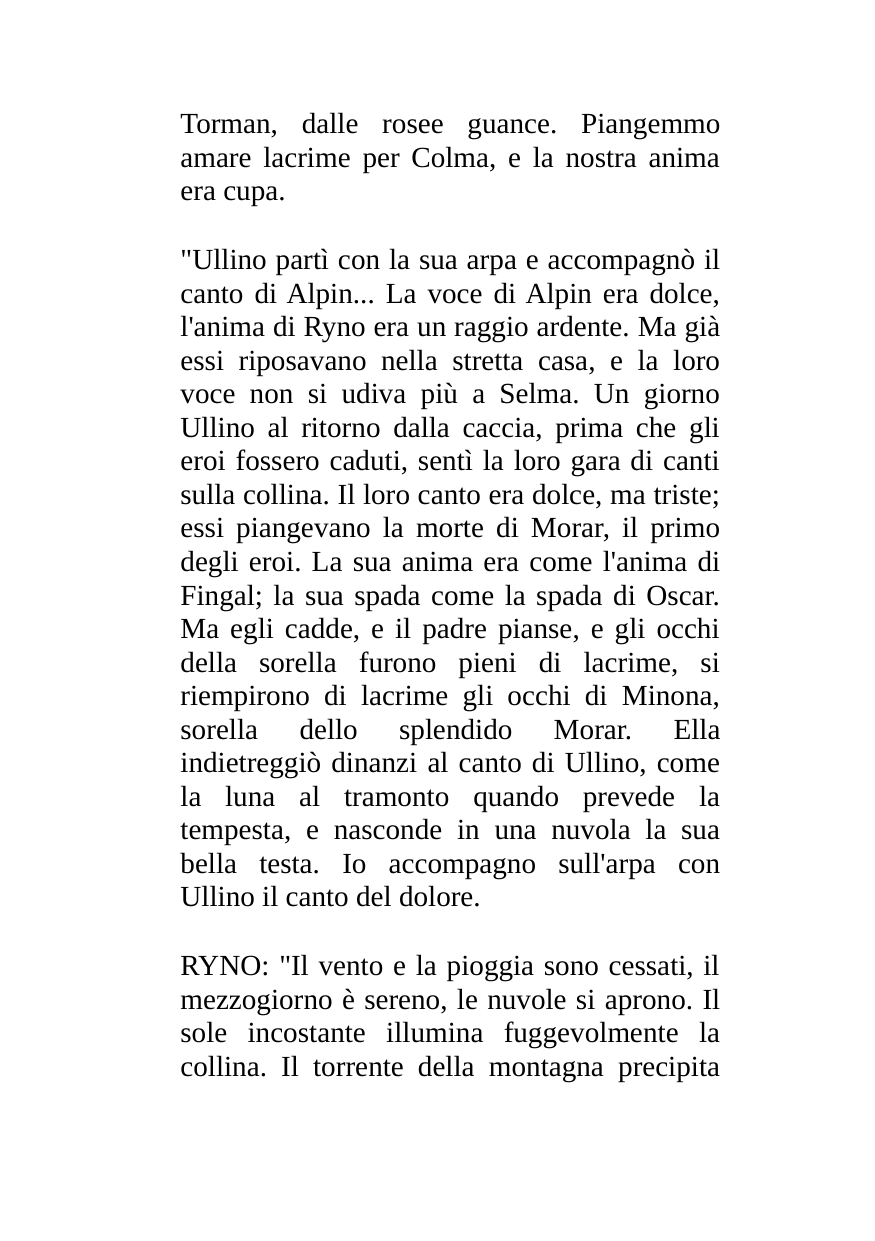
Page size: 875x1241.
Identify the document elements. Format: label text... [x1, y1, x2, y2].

text Torman, dalle rosee guance. Piangemmo amare lacrime per Colma, e la nostra anima era cupa. [180, 106, 721, 207]
text RYNO: "Il vento e la pioggia sono cessati, il mezzogiorno è sereno, le nuvole si aprono. Il sole incostante illumina fuggevolmente la collina. Il torrente della montagna precipita [180, 948, 721, 1083]
text "Ullino partì con la sua arpa e accompagnò il canto di Alpin... La voce di Alpin era dolce, l'anima di Ryno era un raggio ardente. Ma già essi riposavano nella stretta casa, e la loro voce non si udiva più a Selma. Un giorno Ullino al ritorno dalla caccia, prima che gli eroi fossero caduti, sentì la loro gara di canti sulla collina. Il loro canto era dolce, ma triste; essi piangevano la morte di Morar, il primo degli eroi. La sua anima era come l'anima di Fingal; la sua spada come la spada di Oscar. Ma egli cadde, e il padre pianse, e gli occhi della sorella furono pieni di lacrime, si riempirono di lacrime gli occhi di Minona, sorella dello splendido Morar. Ella indietreggiò dinanzi al canto di Ullino, come la luna al tramonto quando prevede la tempesta, e nasconde in una nuvola la sua bella testa. Io accompagno sull'arpa con Ullino il canto del dolore. [180, 242, 721, 913]
